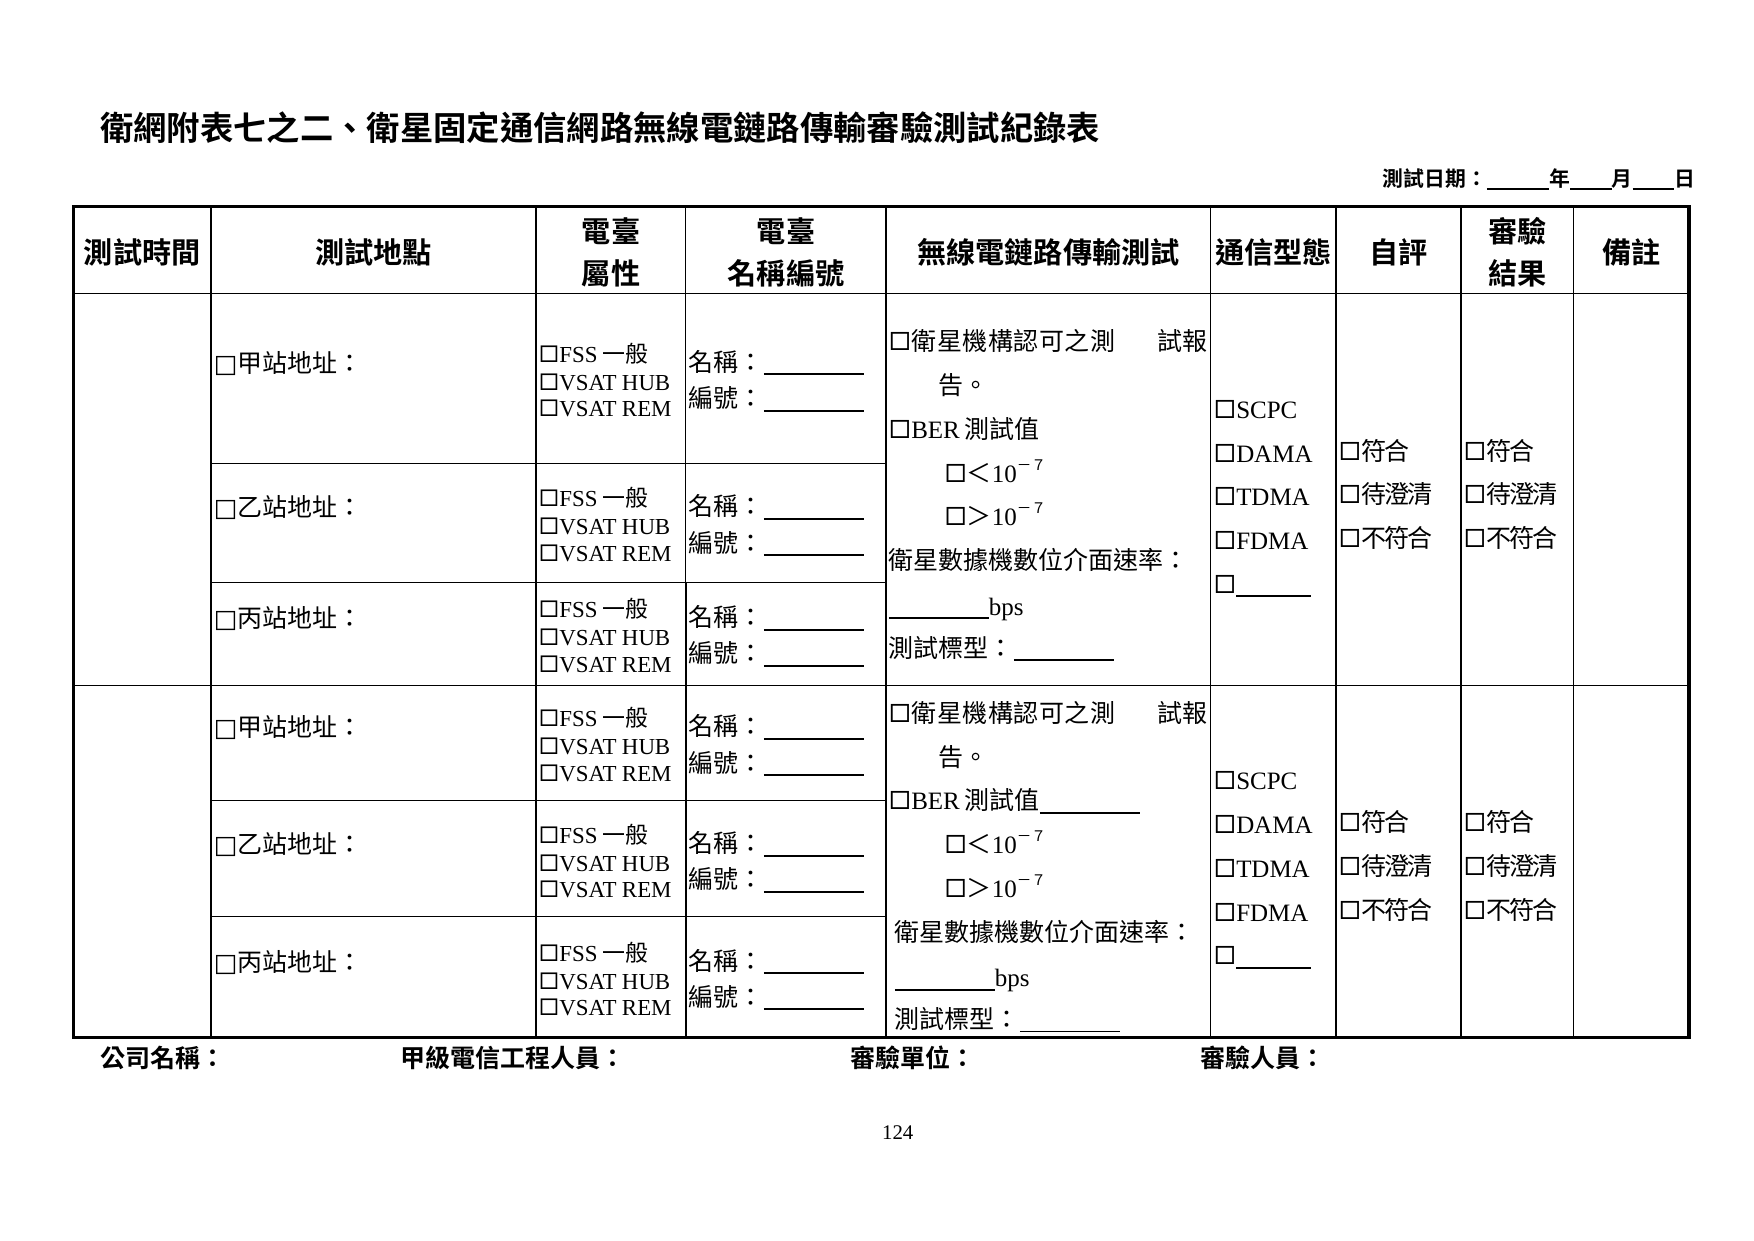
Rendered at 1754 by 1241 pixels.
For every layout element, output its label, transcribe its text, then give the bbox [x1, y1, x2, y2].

table_cell 符合 待澄清 不符合 [1337, 294, 1460, 685]
table_header 通信型態 [1211, 208, 1335, 293]
table_cell □丙站地址： [212, 583, 535, 685]
table_header 備註 [1574, 208, 1687, 293]
table_cell FSS一般 VSAT HUB VSAT REM [537, 801, 685, 916]
table_cell 名稱： 編號： [687, 583, 885, 685]
table_cell 名稱： 編號： [687, 917, 885, 1036]
table_cell □甲站地址： [212, 294, 535, 463]
table_cell 符合 待澄清 不符合 [1337, 686, 1460, 1036]
table_cell 名稱： 編號： [686, 464, 885, 582]
table_cell 名稱： 編號： [687, 686, 885, 800]
table_header 測試地點 [212, 208, 535, 293]
table_cell SCPC DAMA TDMA FDMA  [1211, 294, 1335, 685]
table_header 無線電鏈路傳輸測試 [887, 208, 1210, 293]
table_cell □乙站地址： [212, 801, 535, 916]
table_header 測試時間 [75, 208, 210, 293]
table_cell FSS一般 VSAT HUB VSAT REM [537, 294, 685, 463]
table_cell □丙站地址： [212, 917, 535, 1036]
table_cell 衛星機構認可之測 試報告。 BER測試值 ＜10－７ ＞10－７ 衛星數據機數位介面速率： bps 測試標型： [887, 294, 1210, 685]
table_cell 名稱： 編號： [687, 801, 885, 916]
table_cell FSS一般 VSAT HUB VSAT REM [537, 917, 685, 1036]
table_cell [75, 686, 210, 1036]
table_cell 符合 待澄清 不符合 [1462, 686, 1573, 1036]
table_cell □乙站地址： [212, 464, 535, 582]
table_cell □甲站地址： [212, 686, 535, 800]
table_cell [75, 294, 210, 685]
table_cell 衛星機構認可之測 試報告。 BER測試值 ＜10－７ ＞10－７ 衛星數據機數位介面速率： bps 測試標型： [887, 686, 1210, 1036]
table_header 自評 [1337, 208, 1460, 293]
table_cell FSS一般 VSAT HUB VSAT REM [537, 686, 685, 800]
text 公司名稱： 甲級電信工程人員： 審驗單位： 審驗人員： [100, 1039, 1695, 1075]
subtitle 衛網附表七之二、衛星固定通信網路無線電鏈路傳輸審驗測試紀錄表 [100, 102, 1695, 150]
table_cell SCPC DAMA TDMA FDMA  [1211, 686, 1335, 1036]
text 測試日期： 年 月 日 [462, 162, 1695, 193]
table_header 審驗 結果 [1462, 208, 1573, 293]
table_header 電臺 屬性 [537, 208, 685, 293]
table_cell FSS一般 VSAT HUB VSAT REM [537, 464, 685, 582]
table_header 電臺 名稱編號 [686, 208, 885, 293]
table_cell [1574, 294, 1687, 685]
table_cell 名稱： 編號： [686, 294, 885, 463]
table_cell 符合 待澄清 不符合 [1462, 294, 1573, 685]
table_cell FSS一般 VSAT HUB VSAT REM [537, 583, 685, 685]
table_cell [1574, 686, 1687, 1036]
